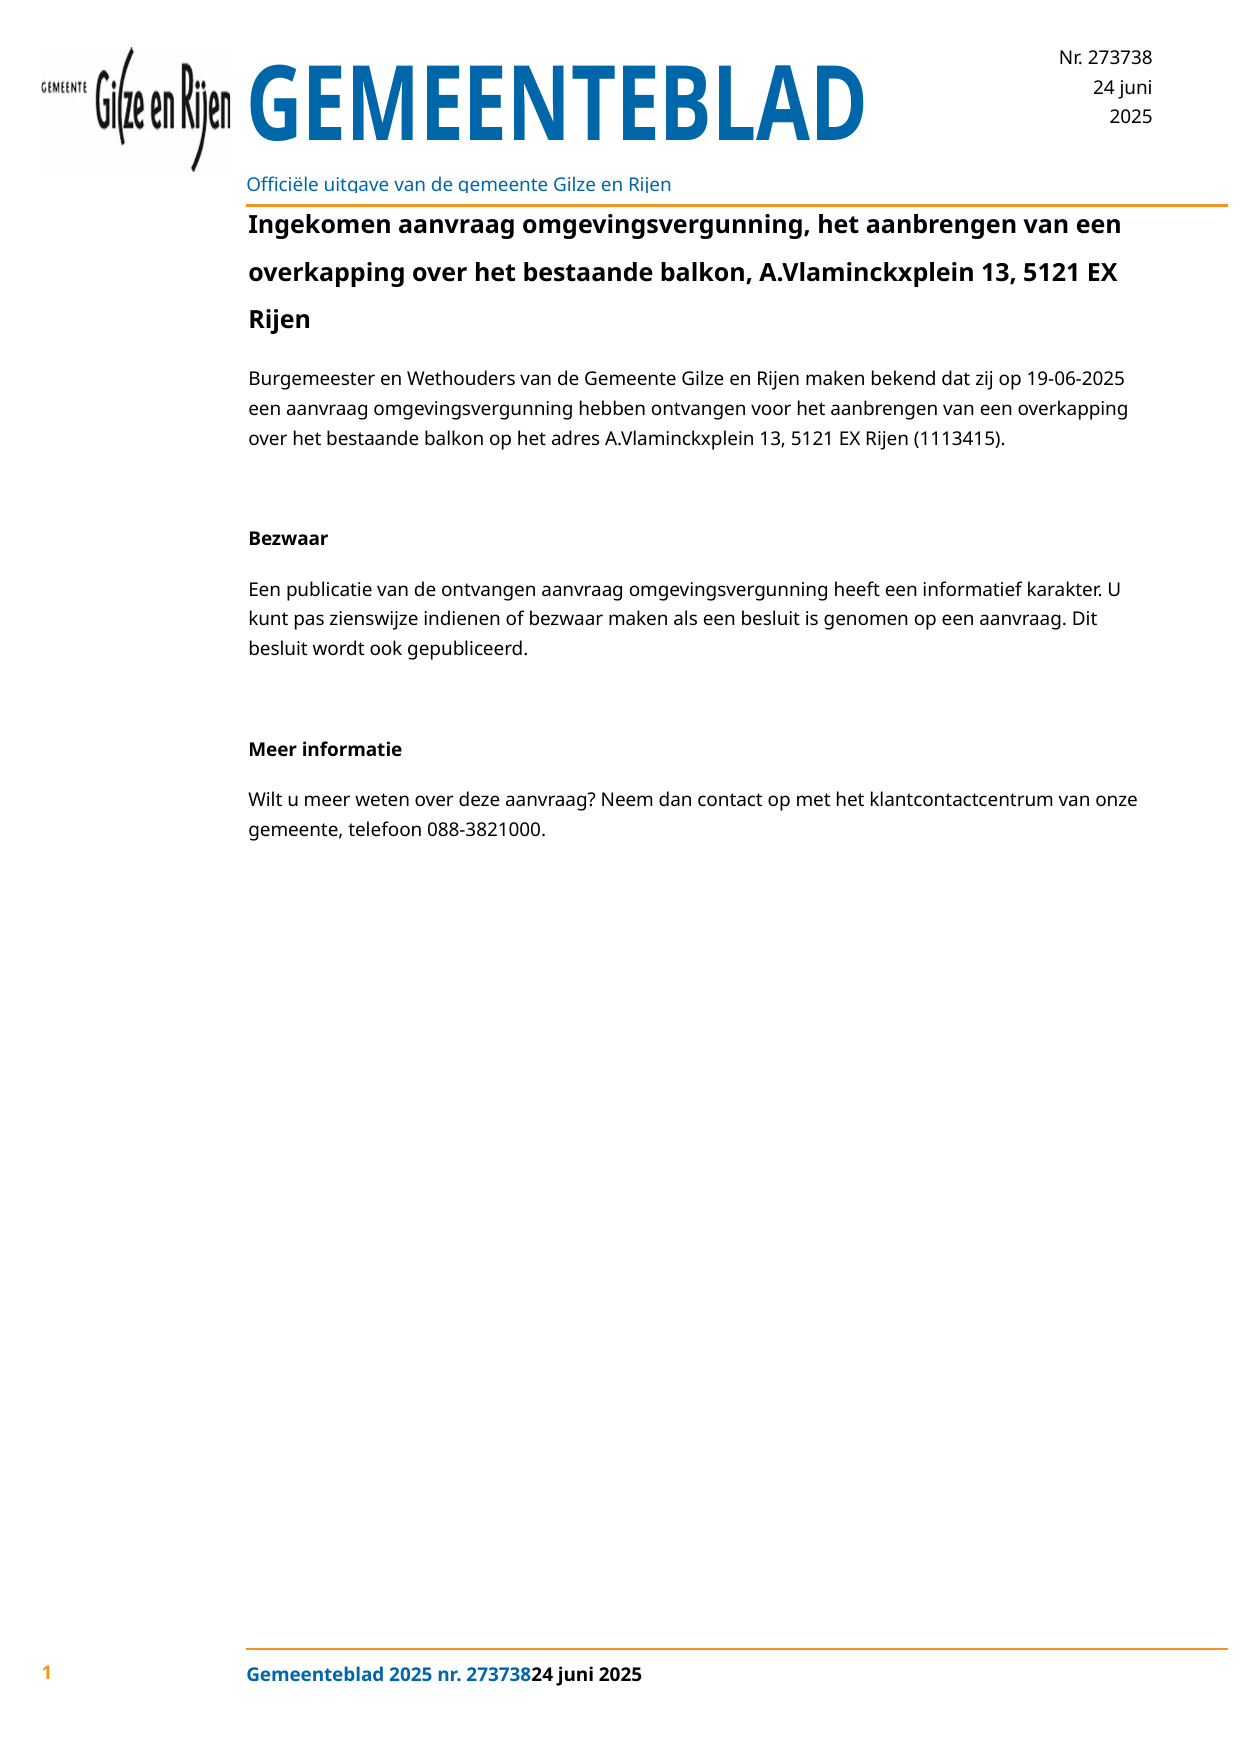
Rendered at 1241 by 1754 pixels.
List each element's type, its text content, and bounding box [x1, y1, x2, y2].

text Wilt u meer weten over deze aanvraag? Neem dan contact op met het klantcontactcentrum van onze gemeente, telefoon 088-3821000. [248, 786, 1152, 842]
text Burgemeester en Wethouders van de Gemeente Gilze en Rijen maken bekend dat zij op 19-06-2025 een aanvraag omgevingsvergunning hebben ontvangen voor het aanbrengen van een overkapping over het bestaande balkon op het adres A.Vlaminckxplein 13, 5121 EX Rijen (1113415). [248, 366, 1152, 450]
text Ingekomen aanvraag omgevingsvergunning, het aanbrengen van een overkapping over het bestaande balkon, A.Vlaminckxplein 13, 5121 EX Rijen [248, 207, 1152, 336]
text Meer informatie [248, 736, 1152, 762]
picture [41, 47, 231, 172]
text Bezwaar [248, 526, 1152, 551]
text Een publicatie van de ontvangen aanvraag omgevingsvergunning heeft een informatief karakter. U kunt pas zienswijze indienen of bezwaar maken als een besluit is genomen op een aanvraag. Dit besluit wordt ook gepubliceerd. [248, 576, 1152, 661]
